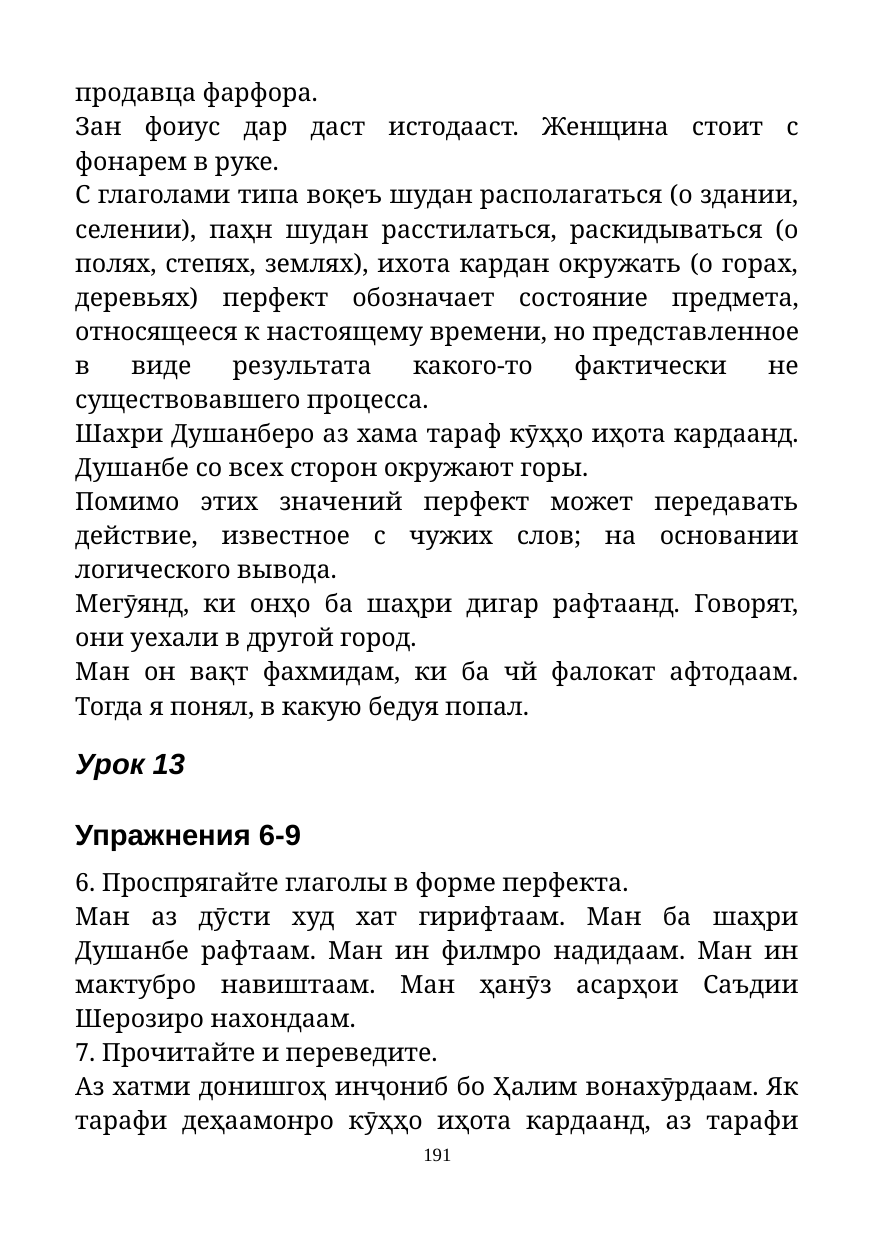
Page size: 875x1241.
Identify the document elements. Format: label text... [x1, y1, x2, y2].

subtitle Упражнения 6-9 [75, 818, 799, 852]
text Ман аз дӯсти худ хат гирифтаам. Ман ба шаҳри Душанбе рафтаам. Ман ин филмро надидаам. Ман ин мактубро навиштаам. Ман ҳанӯз асарҳои Саъдии Шерозиро нахондаам. [75, 898, 799, 1034]
text 6. Проспрягайте глаголы в форме перфекта. [75, 864, 799, 898]
text продавца фарфора. [75, 75, 799, 109]
subtitle Урок 13 [75, 747, 799, 781]
text Помимо этих значений перфект может передавать действие, из­вестное с чужих слов; на основании логического вывода. [75, 484, 799, 586]
text Мегӯянд, ки онҳо ба шаҳри дигар рафтаанд. Говорят, они уехали в другой город. [75, 586, 799, 654]
text Шахри Душанберо аз хама тараф кӯҳҳо иҳота кардаанд. Душанбе со всех сторон окружают горы. [75, 416, 799, 484]
text 7. Прочитайте и переведите. [75, 1034, 799, 1069]
text Аз хатми донишгоҳ инҷониб бо Ҳалим вонахӯрдаам. Як тарафи деҳаамонро кӯҳҳо иҳота кардаанд, аз тарафи [75, 1069, 799, 1137]
text С глаголами типа воқеъ шудан располагаться (о здании, селении), паҳн шудан расстилаться, раскидываться (о полях, степях, землях), ихота кардан окружать (о горах, деревьях) перфект обозначает со­стояние предмета, относящееся к настоящему времени, но представ­ленное в виде результата какого-то фактически не существовавшего процесса. [75, 177, 799, 416]
text Зан фоиус дар даст истодааст. Женщина стоит с фонарем в руке. [75, 109, 799, 177]
text Ман он вақт фахмидам, ки ба чй фалокат афтодаам. Тогда я понял, в какую бедуя попал. [75, 654, 799, 722]
